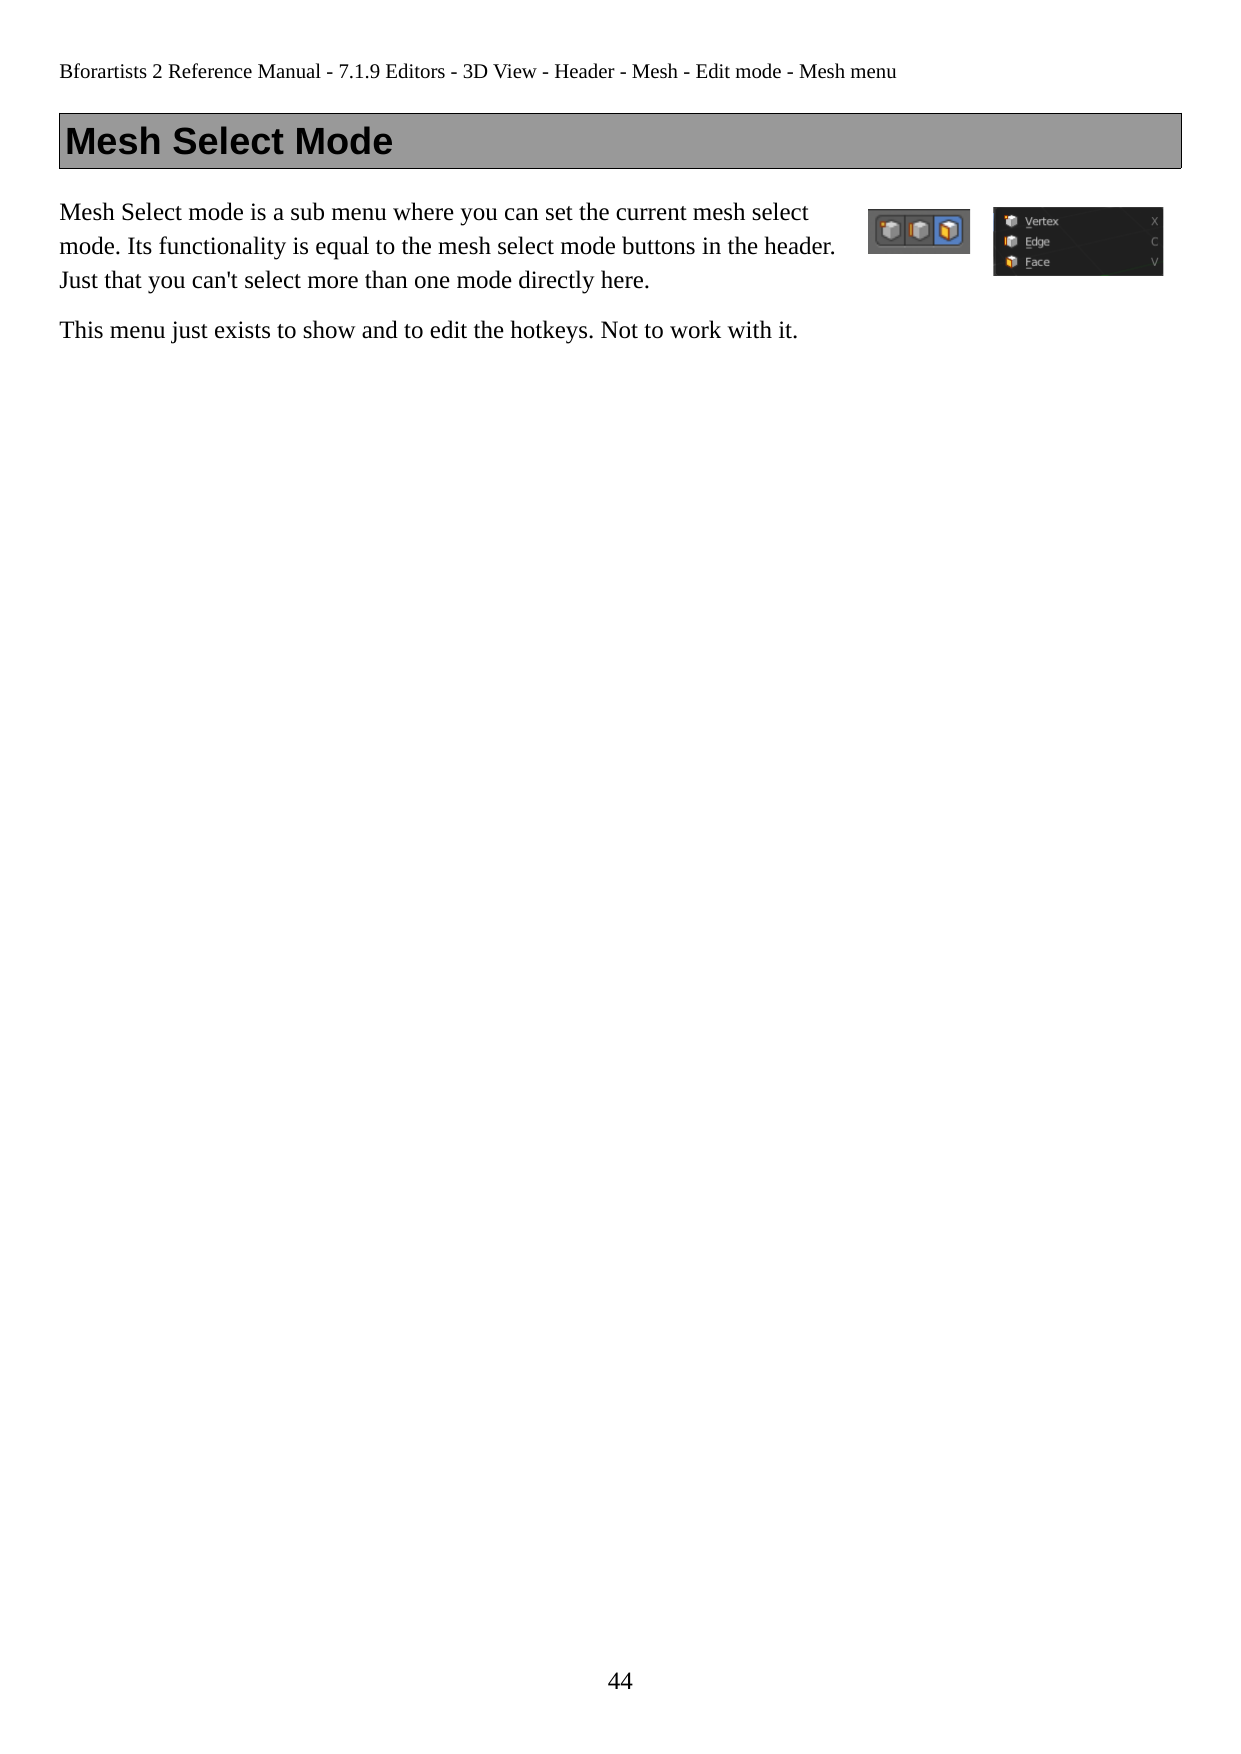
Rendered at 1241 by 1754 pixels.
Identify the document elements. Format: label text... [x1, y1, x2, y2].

picture [993, 207, 1164, 276]
table_header Mesh Select Mode [60, 114, 1181, 168]
text Mesh Select mode is a sub menu where you can set the current mesh select mode. Its functionality is equal to the mesh select mode buttons in the header. Just that you can't select more than one mode directly here. [59, 197, 1181, 294]
picture [868, 209, 971, 254]
text This menu just exists to show and to edit the hotkeys. Not to work with it. [59, 315, 1181, 343]
